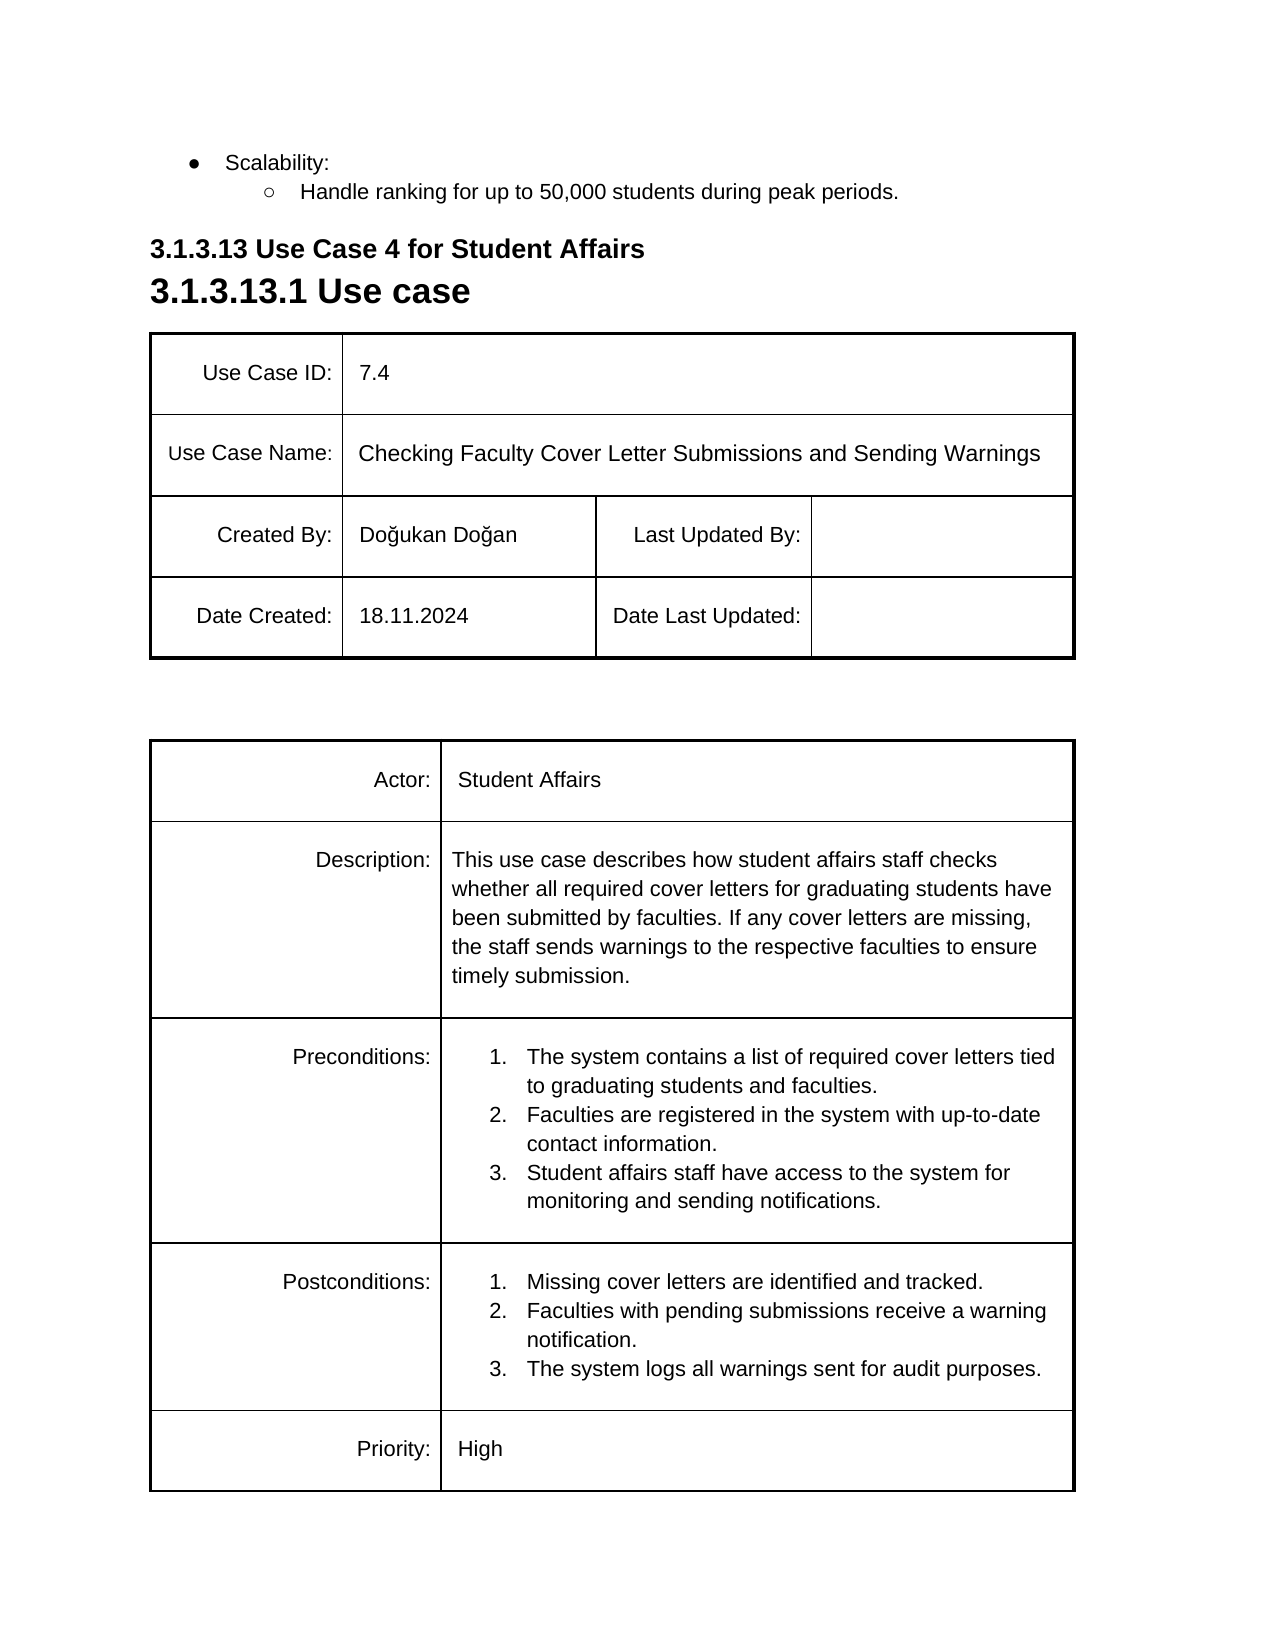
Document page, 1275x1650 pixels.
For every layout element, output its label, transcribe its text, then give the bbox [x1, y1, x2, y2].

table_cell Created By: [152, 497, 342, 576]
table_header Use Case ID: [152, 335, 342, 414]
table_cell Last Updated By: [597, 497, 811, 576]
table_cell Priority: [152, 1411, 440, 1490]
table_cell Checking Faculty Cover Letter Submissions and Sending Warnings [343, 415, 1072, 495]
table_cell Date Created: [152, 578, 342, 656]
table_cell Postconditions: [152, 1244, 440, 1410]
table_cell Preconditions: [152, 1019, 440, 1242]
table_cell Date Last Updated: [597, 578, 811, 656]
list Scalability: [187, 150, 1125, 175]
table_cell [812, 497, 1072, 576]
table_cell Description: [152, 822, 440, 1017]
table_cell This use case describes how student affairs staff checks whether all required cover letters for graduating students have been submitted by faculties. If any cover letters are missing, the staff sends warnings to the respective faculties to ensure timely submission. [442, 822, 1072, 1017]
table_cell [812, 578, 1072, 656]
list Handle ranking for up to 50,000 students during peak periods. [262, 179, 1125, 204]
table_cell The system contains a list of required cover letters tied to graduating students and faculties. Faculties are registered in the system with up-to-date contact information. Student affairs staff have access to the system for monitoring and sending notifications. [442, 1019, 1072, 1242]
table_cell Missing cover letters are identified and tracked. Faculties with pending submissions receive a warning notification. The system logs all warnings sent for audit purposes. [442, 1244, 1072, 1410]
table_header 7.4 [343, 335, 1072, 414]
table_cell High [442, 1411, 1072, 1490]
text 3.1.3.13 Use Case 4 for Student Affairs 3.1.3.13.1 Use case [150, 233, 1125, 311]
table_cell 18.11.2024 [343, 578, 595, 656]
table_header Student Affairs [442, 742, 1072, 821]
table_cell Use Case Name: [152, 415, 342, 495]
table_cell Doğukan Doğan [343, 497, 595, 576]
table_header Actor: [152, 742, 440, 821]
